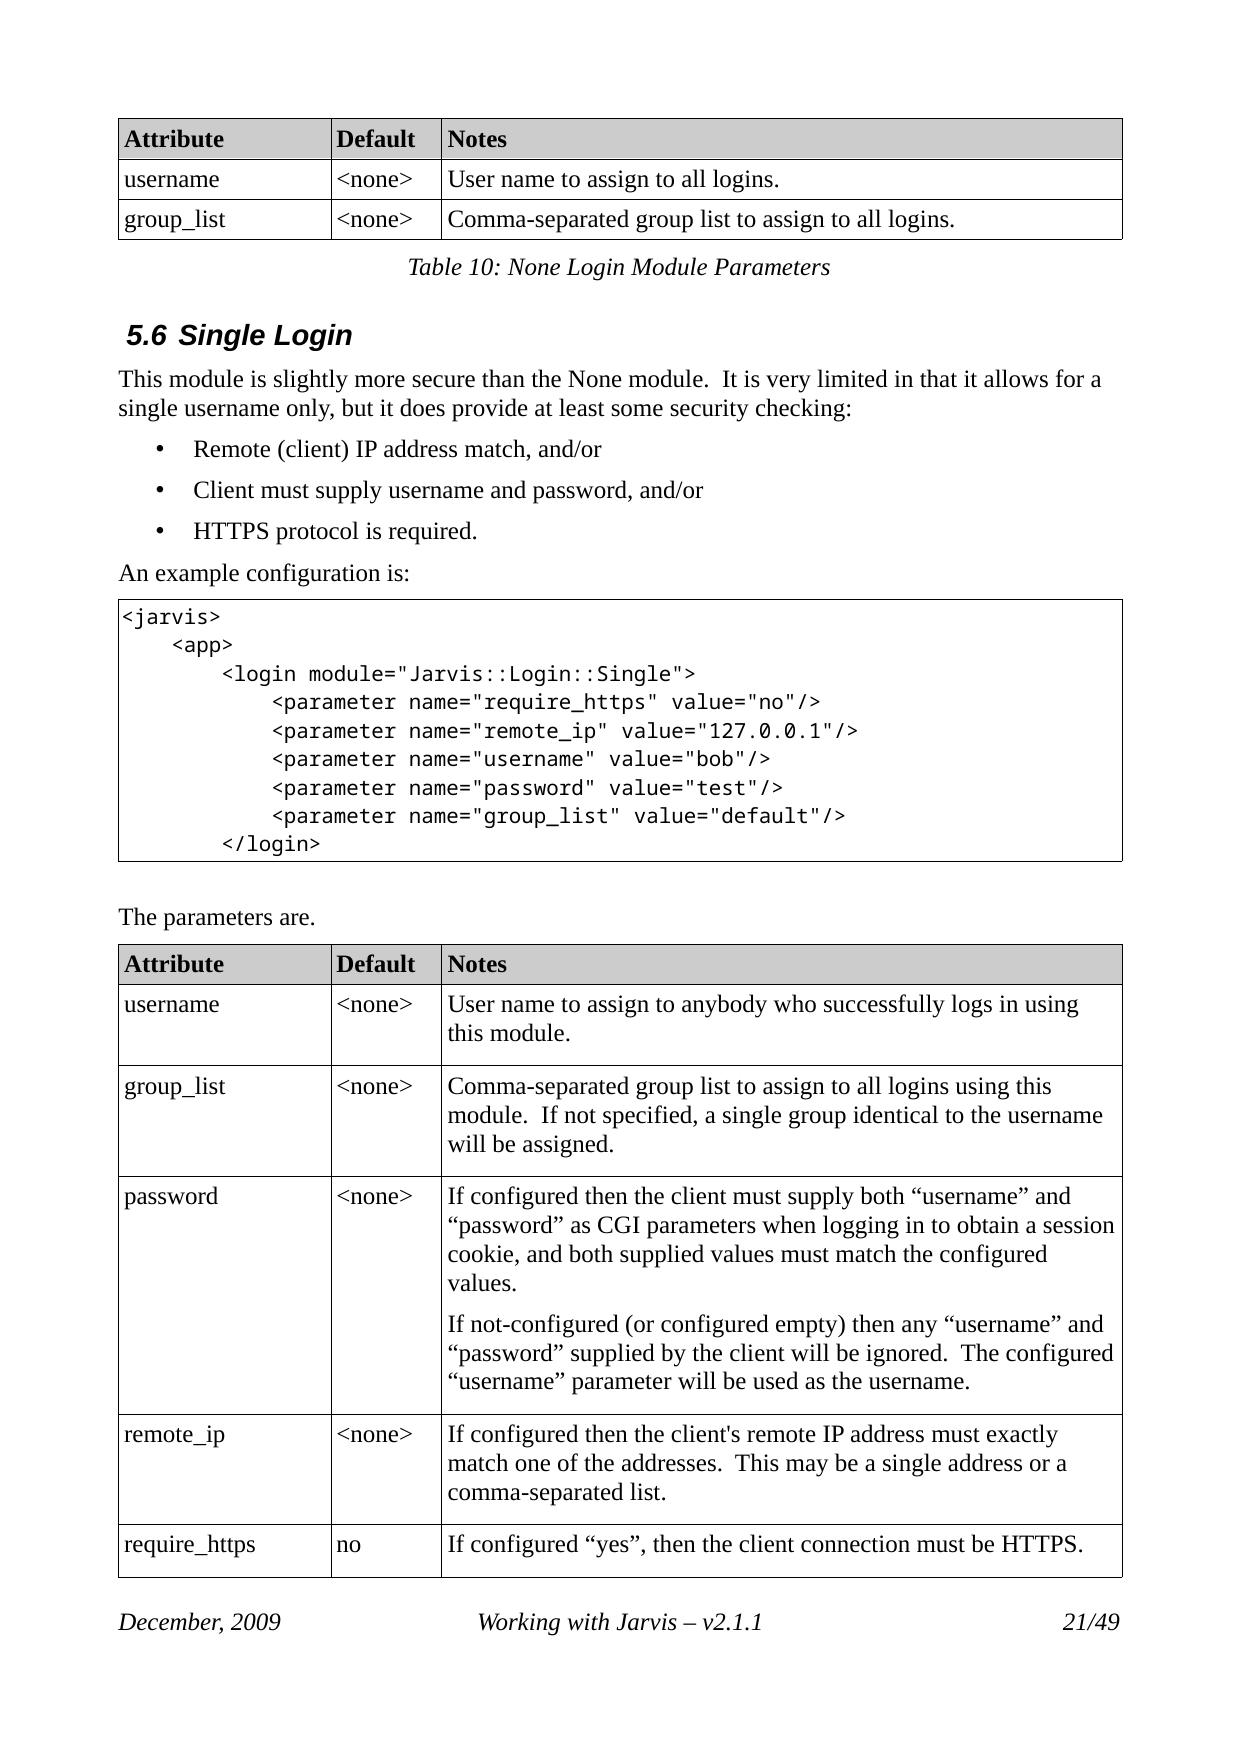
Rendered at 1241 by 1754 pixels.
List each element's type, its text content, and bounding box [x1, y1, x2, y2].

text Table 10: None Login Module Parameters [118, 252, 1122, 280]
table_cell <none> [332, 1177, 441, 1413]
table_header Attribute [119, 945, 331, 984]
list Remote (client) IP address match, and/or [156, 434, 1122, 463]
text This module is slightly more secure than the None module. It is very limited in that it allows for a single username only, but it does provide at least some security checking: [118, 364, 1122, 421]
table_cell <none> [332, 200, 441, 239]
table_cell username [119, 160, 331, 199]
table_cell <none> [332, 985, 441, 1065]
text </login> [119, 826, 1122, 861]
table_cell Comma-separated group list to assign to all logins using this module. If not specified, a single group identical to the username will be assigned. [442, 1066, 1122, 1176]
text An example configuration is: [118, 558, 1122, 586]
table_cell If configured then the client's remote IP address must exactly match one of the addresses. This may be a single address or a comma-separated list. [442, 1415, 1122, 1524]
table_cell User name to assign to anybody who successfully logs in using this module. [442, 985, 1122, 1065]
table_header Attribute [119, 119, 331, 158]
subtitle Single Login [118, 318, 1122, 351]
text <login module="Jarvis::Login::Single"> [119, 656, 1122, 684]
table_cell remote_ip [119, 1415, 331, 1524]
text <jarvis> [119, 600, 1122, 627]
table_cell <none> [332, 1415, 441, 1524]
list HTTPS protocol is required. [156, 516, 1122, 545]
table_cell require_https [119, 1525, 331, 1577]
table_cell group_list [119, 1066, 331, 1176]
table_header Notes [442, 945, 1122, 984]
text <parameter name="require_https" value="no"/> [119, 684, 1122, 713]
table_cell <none> [332, 1066, 441, 1176]
text <app> [119, 627, 1122, 656]
table_cell If configured “yes”, then the client connection must be HTTPS. [442, 1525, 1122, 1577]
table_cell no [332, 1525, 441, 1577]
list Client must supply username and password, and/or [156, 475, 1122, 504]
text <parameter name="username" value="bob"/> [119, 741, 1122, 769]
table_header Notes [442, 119, 1122, 158]
table_cell Comma-separated group list to assign to all logins. [442, 200, 1122, 239]
table_cell User name to assign to all logins. [442, 160, 1122, 199]
text The parameters are. [118, 902, 1122, 931]
text <parameter name="group_list" value="default"/> [119, 798, 1122, 826]
table_cell username [119, 985, 331, 1065]
table_cell password [119, 1177, 331, 1413]
table_header Default [332, 945, 441, 984]
text <parameter name="remote_ip" value="127.0.0.1"/> [119, 713, 1122, 741]
text <parameter name="password" value="test"/> [119, 769, 1122, 798]
table_cell group_list [119, 200, 331, 239]
table_cell <none> [332, 160, 441, 199]
table_header Default [332, 119, 441, 158]
table_cell If configured then the client must supply both “username” and “password” as CGI parameters when logging in to obtain a session cookie, and both supplied values must match the configured values. If not-configured (or configured empty) then any “username” and “password” supplied by the client will be ignored. The configured “username” parameter will be used as the username. [442, 1177, 1122, 1413]
